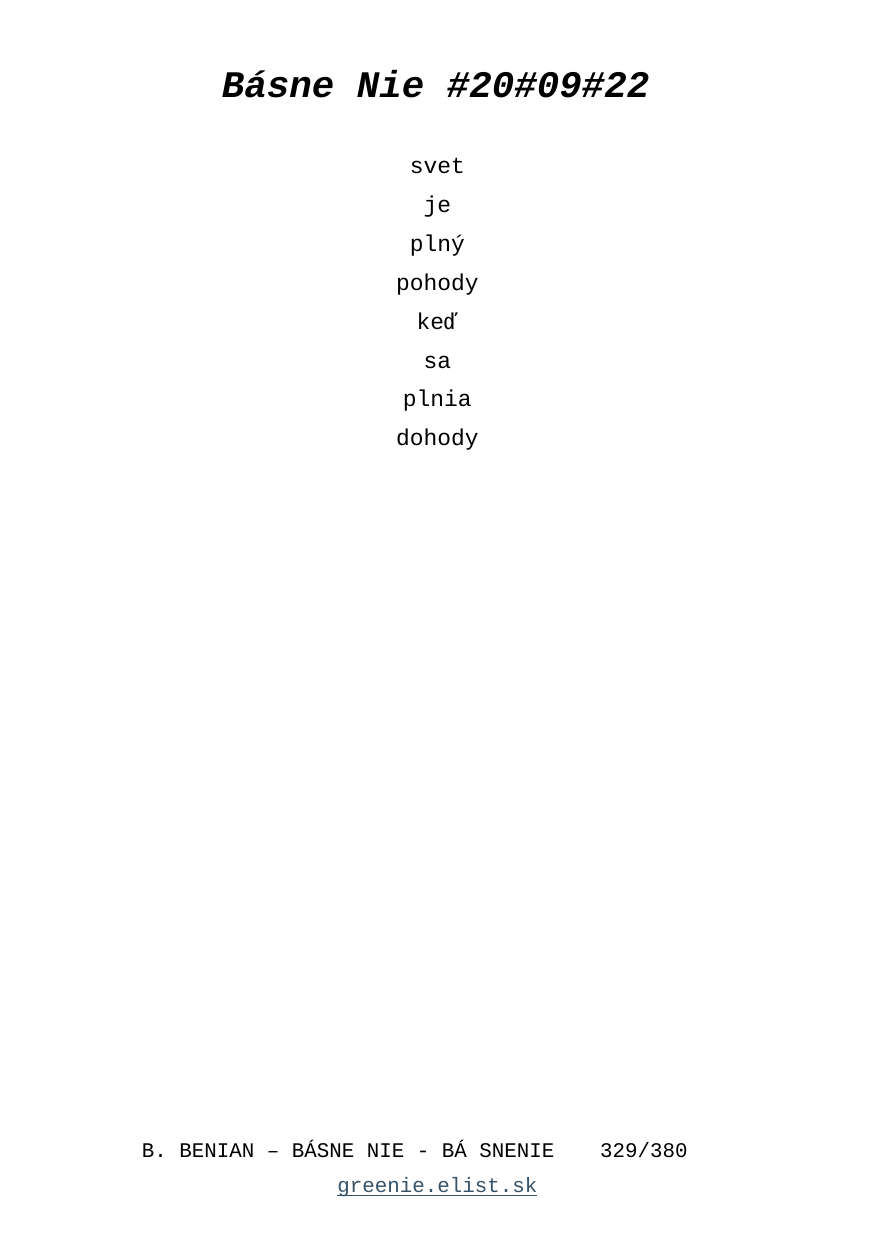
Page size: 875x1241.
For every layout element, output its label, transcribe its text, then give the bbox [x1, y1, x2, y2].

subtitle Básne Nie #20#09#22 [41, 66, 833, 109]
text svet je plný pohody keď sa plnia dohody [41, 155, 833, 453]
